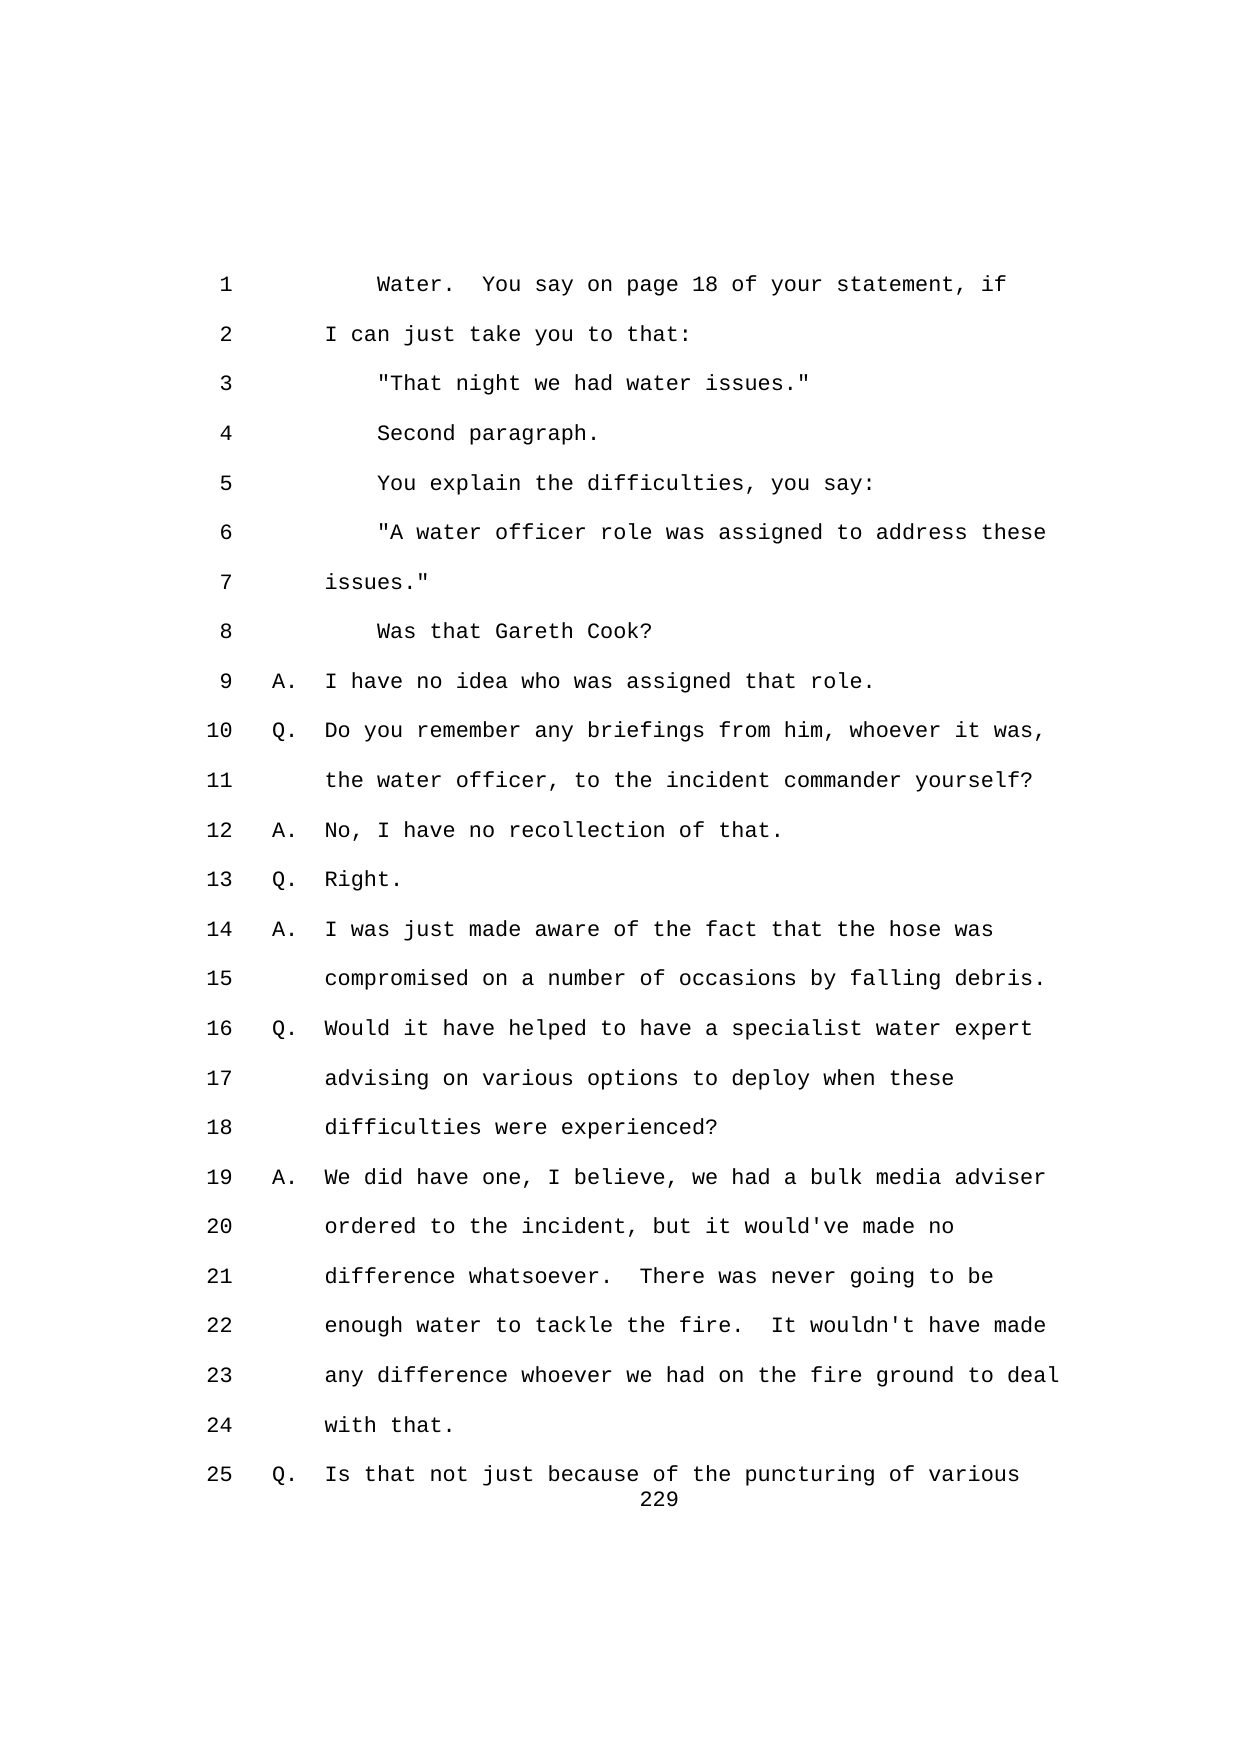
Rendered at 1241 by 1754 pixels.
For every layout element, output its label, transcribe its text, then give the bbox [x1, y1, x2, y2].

text 17 advising on various options to deploy when these [75, 1067, 1165, 1091]
text 4 Second paragraph. [75, 422, 1165, 447]
text 24 with that. [75, 1414, 1165, 1438]
text 20 ordered to the incident, but it would've made no [75, 1215, 1165, 1240]
text 19 A. We did have one, I believe, we had a bulk media adviser [75, 1166, 1165, 1191]
text 22 enough water to tackle the fire. It wouldn't have made [75, 1314, 1165, 1339]
text 6 "A water officer role was assigned to address these [75, 521, 1165, 546]
text 7 issues." [75, 571, 1165, 596]
text 8 Was that Gareth Cook? [75, 620, 1165, 645]
text 2 I can just take you to that: [75, 323, 1165, 348]
text 13 Q. Right. [75, 868, 1165, 893]
text 9 A. I have no idea who was assigned that role. [75, 670, 1165, 695]
text 18 difficulties were experienced? [75, 1116, 1165, 1141]
text 229 [75, 1488, 1165, 1513]
text 12 A. No, I have no recollection of that. [75, 819, 1165, 843]
text 3 "That night we had water issues." [75, 372, 1165, 397]
text 1 Water. You say on page 18 of your statement, if [75, 273, 1165, 298]
text 23 any difference whoever we had on the fire ground to deal [75, 1364, 1165, 1389]
text 15 compromised on a number of occasions by falling debris. [75, 967, 1165, 992]
text 21 difference whatsoever. There was never going to be [75, 1265, 1165, 1290]
text 11 the water officer, to the incident commander yourself? [75, 769, 1165, 794]
text 16 Q. Would it have helped to have a specialist water expert [75, 1017, 1165, 1042]
text 5 You explain the difficulties, you say: [75, 472, 1165, 496]
text 10 Q. Do you remember any briefings from him, whoever it was, [75, 719, 1165, 744]
text 14 A. I was just made aware of the fact that the hose was [75, 918, 1165, 943]
text 25 Q. Is that not just because of the puncturing of various [75, 1463, 1165, 1488]
